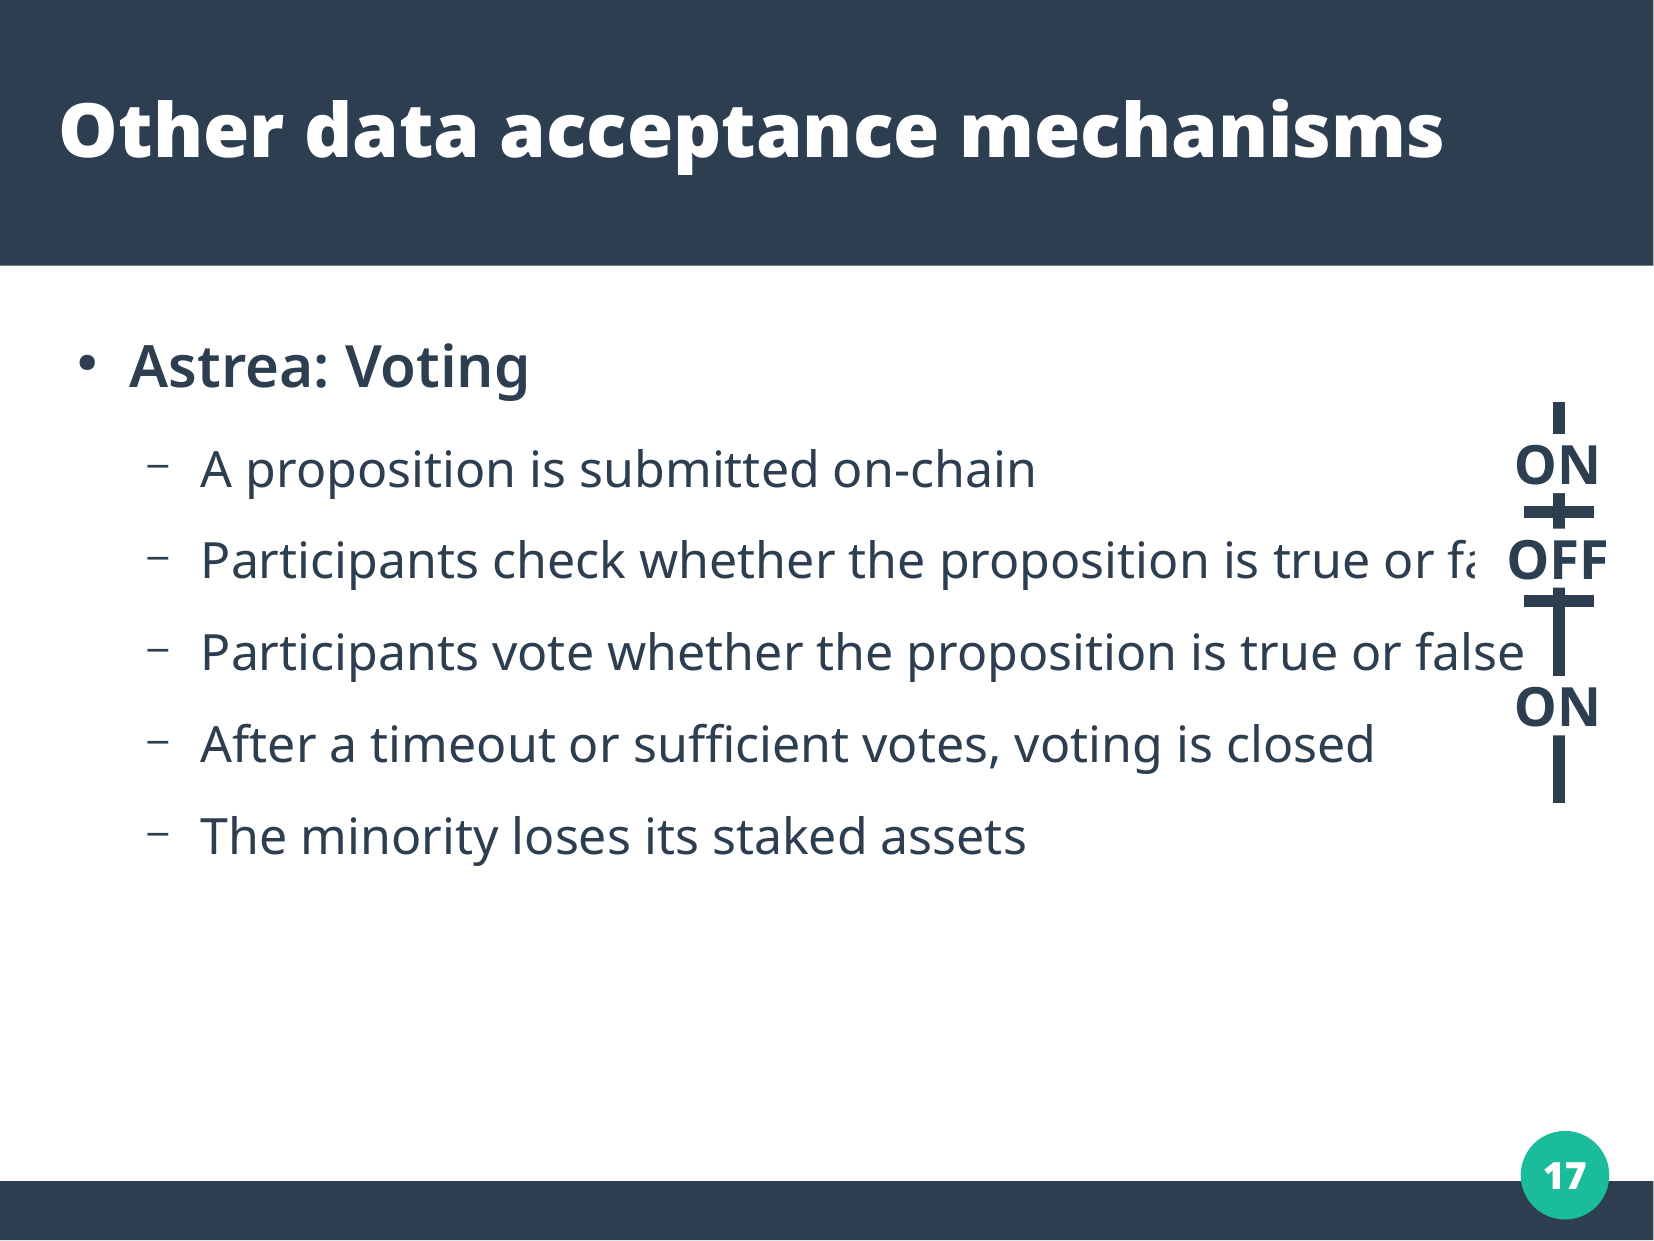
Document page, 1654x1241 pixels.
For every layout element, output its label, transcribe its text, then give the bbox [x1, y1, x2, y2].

title Other data acceptance mechanisms [59, 49, 1595, 207]
list Astrea: Voting A proposition is submitted on-chain Participants check whether the proposition is true or false Participants vote whether the proposition is true or false After a timeout or sufficient votes, voting is closed The minority loses its staked assets [59, 324, 1595, 1152]
text_box ON [1474, 434, 1641, 494]
text_box ON [1474, 676, 1641, 736]
text_box OFF [1474, 528, 1641, 588]
